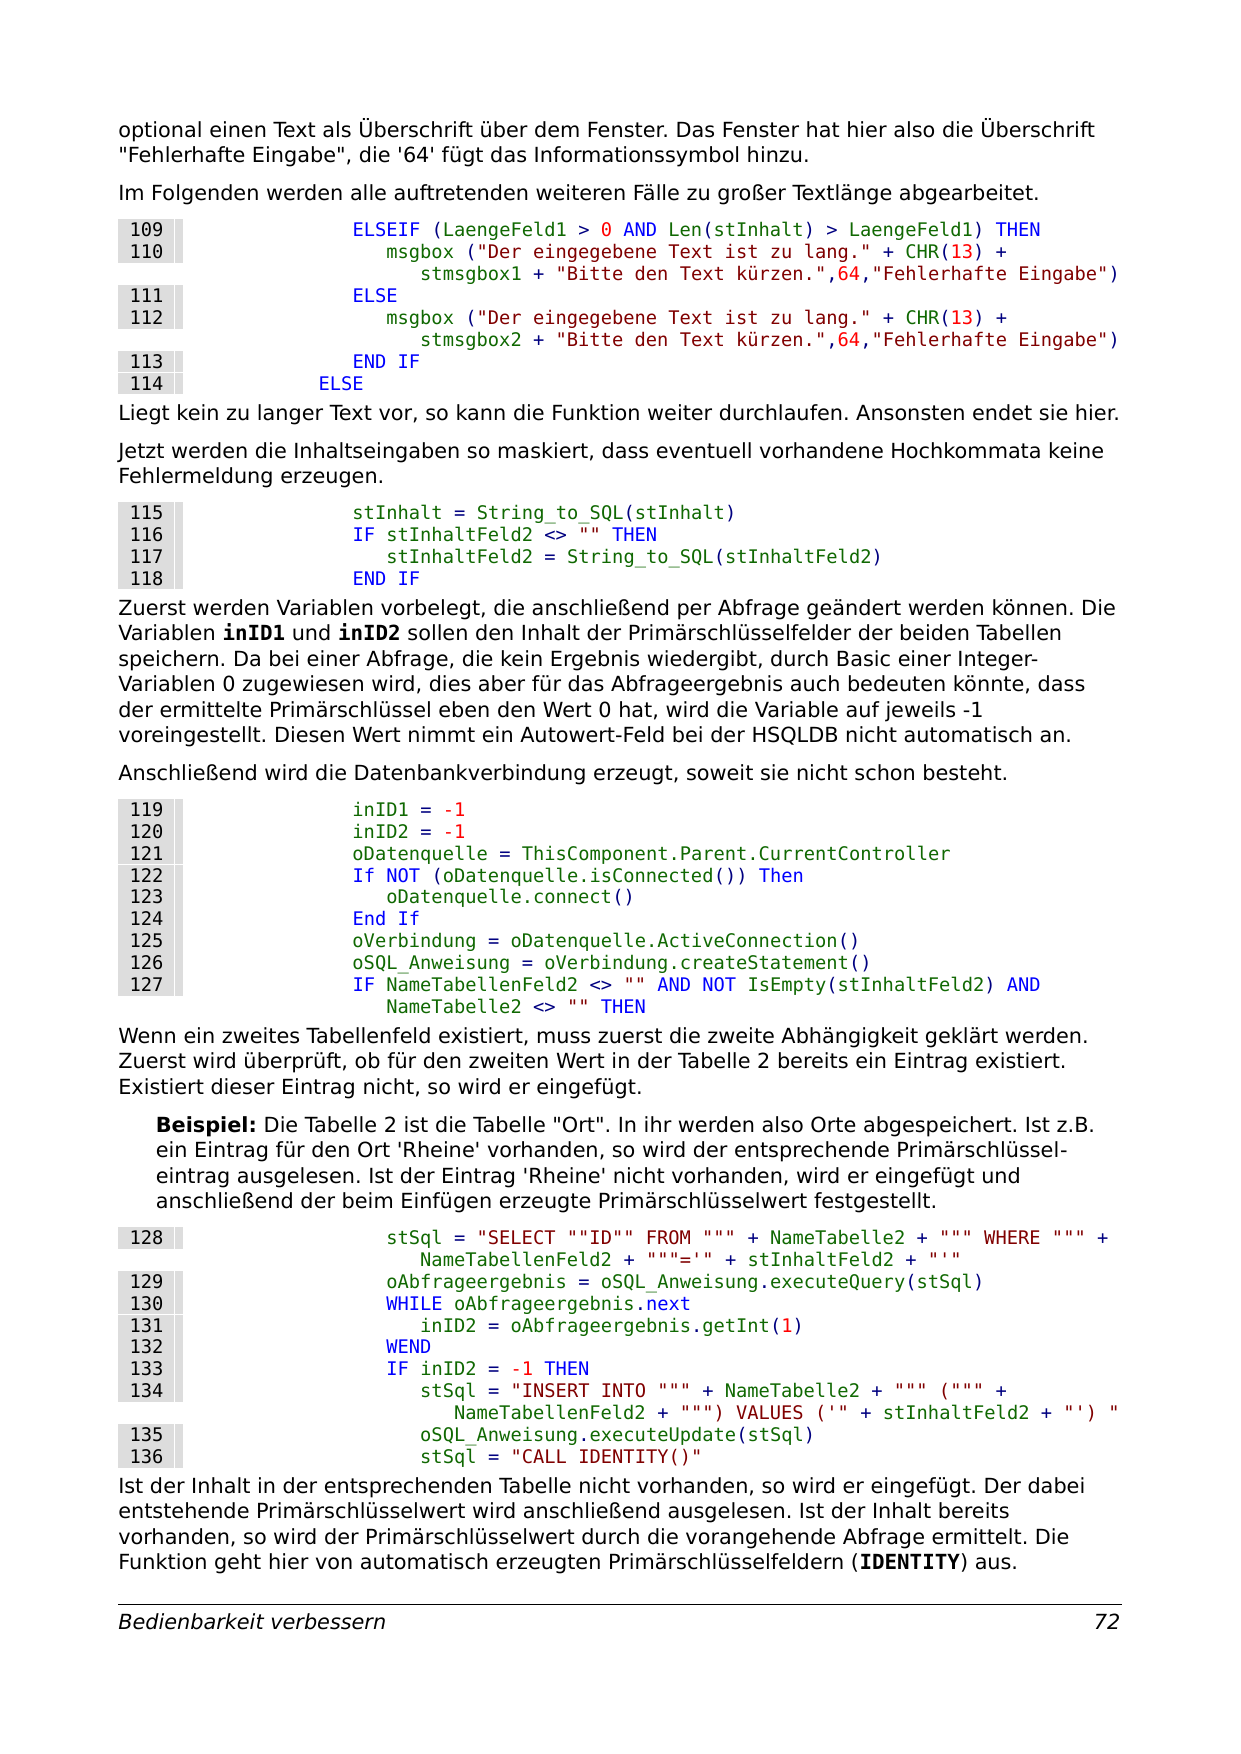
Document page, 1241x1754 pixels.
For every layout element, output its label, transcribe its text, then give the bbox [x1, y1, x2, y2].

list WEND [183, 1336, 1122, 1358]
list If NOT (oDatenquelle.isConnected()) Then [118, 864, 1122, 886]
list inID2 = -1 [183, 821, 1122, 843]
list inID1 = -1 [183, 799, 1122, 821]
list ELSE [183, 285, 1122, 307]
list ELSEIF (LaengeFeld1 > 0 AND Len(stInhalt) > LaengeFeld1) THEN [183, 219, 1122, 241]
list stInhaltFeld2 = String_to_SQL(stInhaltFeld2) [183, 546, 1122, 568]
list oVerbindung = oDatenquelle.ActiveConnection() [183, 930, 1122, 952]
list inID2 = oAbfrageergebnis.getInt(1) [118, 1314, 1122, 1336]
text Jetzt werden die Inhaltseingaben so maskiert, dass eventuell vorhandene Hochkommata keine Fehlermeldung erzeugen. [118, 439, 1122, 488]
list msgbox ("Der eingegebene Text ist zu lang." + CHR(13) + stmsgbox2 + "Bitte den Text kürzen.",64,"Fehlerhafte Eingabe") [118, 307, 1122, 351]
list End If [183, 908, 1122, 930]
list stSql = "INSERT INTO """ + NameTabelle2 + """ (""" + NameTabellenFeld2 + """) VALUES ('" + stInhaltFeld2 + "') " [118, 1380, 1122, 1424]
list stInhalt = String_to_SQL(stInhalt) [183, 502, 1122, 524]
list oDatenquelle = ThisComponent.Parent.CurrentController [183, 843, 1122, 864]
text Zuerst werden Variablen vorbelegt, die anschließend per Abfrage geändert werden können. Die Variablen inID1 und inID2 sollen den Inhalt der Primärschlüsselfelder der beiden Tabellen speichern. Da bei einer Abfrage, die kein Ergebnis wiedergibt, durch Basic einer Integer-Variablen 0 zugewiesen wird, dies aber für das Abfrageergebnis auch bedeuten könnte, dass der ermittelte Primärschlüssel eben den Wert 0 hat, wird die Variable auf jeweils -1 voreingestellt. Diesen Wert nimmt ein Autowert-Feld bei der HSQLDB nicht automatisch an. [118, 596, 1122, 747]
text Liegt kein zu langer Text vor, so kann die Funktion weiter durchlaufen. Ansonsten endet sie hier. [118, 401, 1122, 425]
list stSql = "SELECT ""ID"" FROM """ + NameTabelle2 + """ WHERE """ + NameTabellenFeld2 + """='" + stInhaltFeld2 + "'" [118, 1227, 1122, 1271]
list IF inID2 = -1 THEN [183, 1358, 1122, 1380]
list END IF [183, 568, 1122, 589]
list WHILE oAbfrageergebnis.next [183, 1293, 1122, 1314]
list oSQL_Anweisung = oVerbindung.createStatement() [183, 952, 1122, 974]
list oAbfrageergebnis = oSQL_Anweisung.executeQuery(stSql) [183, 1271, 1122, 1293]
text Wenn ein zweites Tabellenfeld existiert, muss zuerst die zweite Abhängigkeit geklärt werden. Zuerst wird überprüft, ob für den zweiten Wert in der Tabelle 2 bereits ein Eintrag existiert. Existiert dieser Eintrag nicht, so wird er eingefügt. [118, 1024, 1122, 1099]
list IF NameTabellenFeld2 <> "" AND NOT IsEmpty(stInhaltFeld2) AND NameTabelle2 <> "" THEN [118, 974, 1122, 1018]
text Beispiel: Die Tabelle 2 ist die Tabelle "Ort". In ihr werden also Orte abgespeichert. Ist z.B. ein Eintrag für den Ort 'Rheine' vorhanden, so wird der entsprechende Primärschlüssel­eintrag ausgelesen. Ist der Eintrag 'Rheine' nicht vorhanden, wird er eingefügt und anschließend der beim Einfügen erzeugte Primärschlüsselwert festgestellt. [156, 1113, 1122, 1213]
text Ist der Inhalt in der entsprechenden Tabelle nicht vorhanden, so wird er eingefügt. Der dabei entstehende Primärschlüsselwert wird anschließend ausgelesen. Ist der Inhalt bereits vorhanden, so wird der Primärschlüsselwert durch die vorangehende Abfrage ermittelt. Die Funktion geht hier von automatisch erzeugten Primärschlüsselfeldern (IDENTITY) aus. [118, 1474, 1122, 1575]
text Anschließend wird die Datenbankverbindung erzeugt, soweit sie nicht schon besteht. [118, 761, 1122, 785]
text Im Folgenden werden alle auftretenden weiteren Fälle zu großer Textlänge abgearbeitet. [118, 181, 1122, 206]
list stSql = "CALL IDENTITY()" [183, 1446, 1122, 1468]
text optional einen Text als Überschrift über dem Fenster. Das Fenster hat hier also die Überschrift "Fehlerhafte Eingabe", die '64' fügt das Informationssymbol hinzu. [118, 118, 1122, 168]
list ELSE [118, 372, 1122, 394]
list END IF [183, 351, 1122, 372]
list msgbox ("Der eingegebene Text ist zu lang." + CHR(13) + stmsgbox1 + "Bitte den Text kürzen.",64,"Fehlerhafte Eingabe") [118, 241, 1122, 285]
list oSQL_Anweisung.executeUpdate(stSql) [183, 1424, 1122, 1446]
list oDatenquelle.connect() [183, 886, 1122, 908]
list IF stInhaltFeld2 <> "" THEN [183, 524, 1122, 546]
